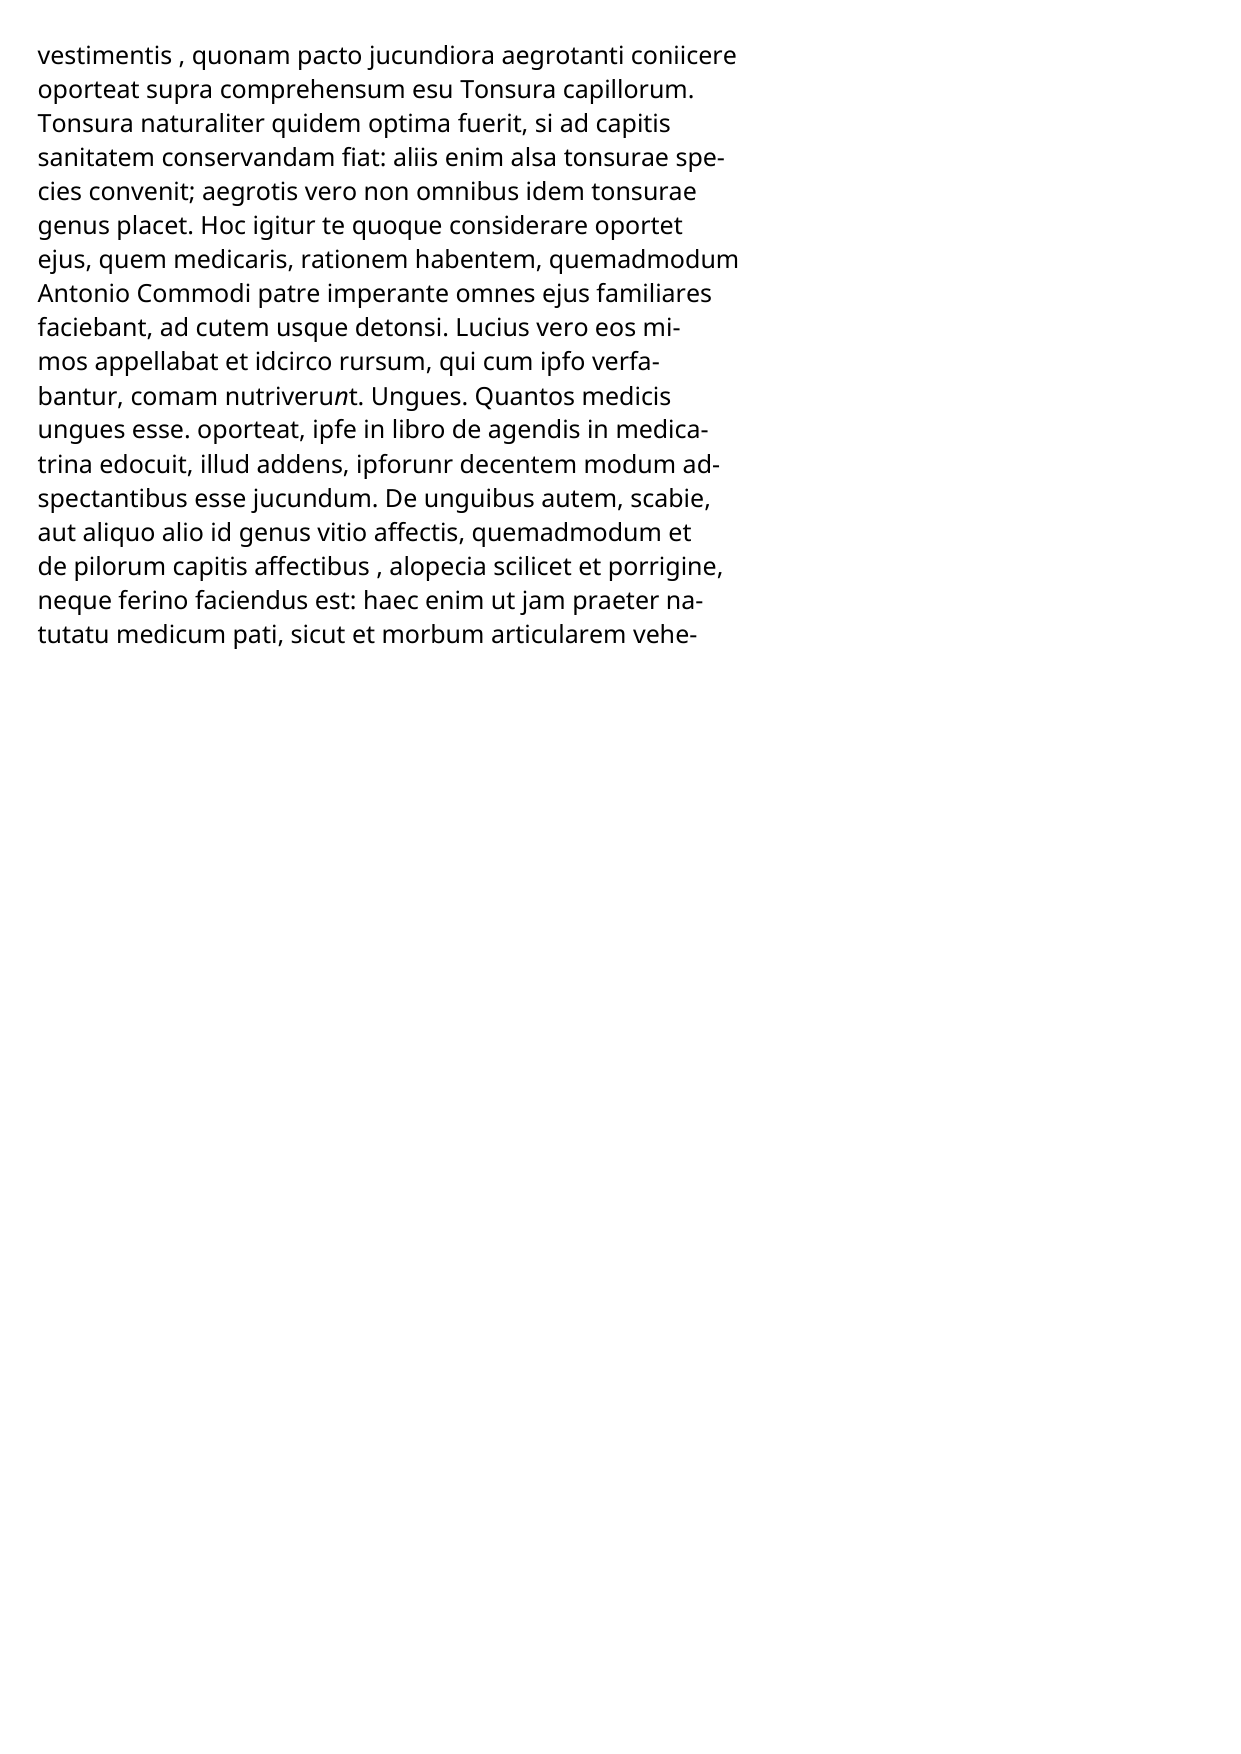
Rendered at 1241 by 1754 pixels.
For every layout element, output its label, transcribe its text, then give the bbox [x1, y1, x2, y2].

text vestimentis , quonam pacto jucundiora aegrotanti coniicere oporteat supra comprehensum esu Tonsura capillorum. Tonsura naturaliter quidem optima fuerit, si ad capitis sanitatem conservandam fiat: aliis enim alsa tonsurae spe- cies convenit; aegrotis vero non omnibus idem tonsurae genus placet. Hoc igitur te quoque considerare oportet ejus, quem medicaris, rationem habentem, quemadmodum Antonio Commodi patre imperante omnes ejus familiares faciebant, ad cutem usque detonsi. Lucius vero eos mi- mos appellabat et idcirco rursum, qui cum ipfo verfa- bantur, comam nutriverunt. Ungues. Quantos medicis ungues esse. oporteat, ipfe in libro de agendis in medica- trina edocuit, illud addens, ipforunr decentem modum ad- spectantibus esse jucundum. De unguibus autem, scabie, aut aliquo alio id genus vitio affectis, quemadmodum et de pilorum capitis affectibus , alopecia scilicet et porrigine, neque ferino faciendus est: haec enim ut jam praeter na- tutatu medicum pati, sicut et morbum articularem vehe- [37, 37, 1203, 651]
